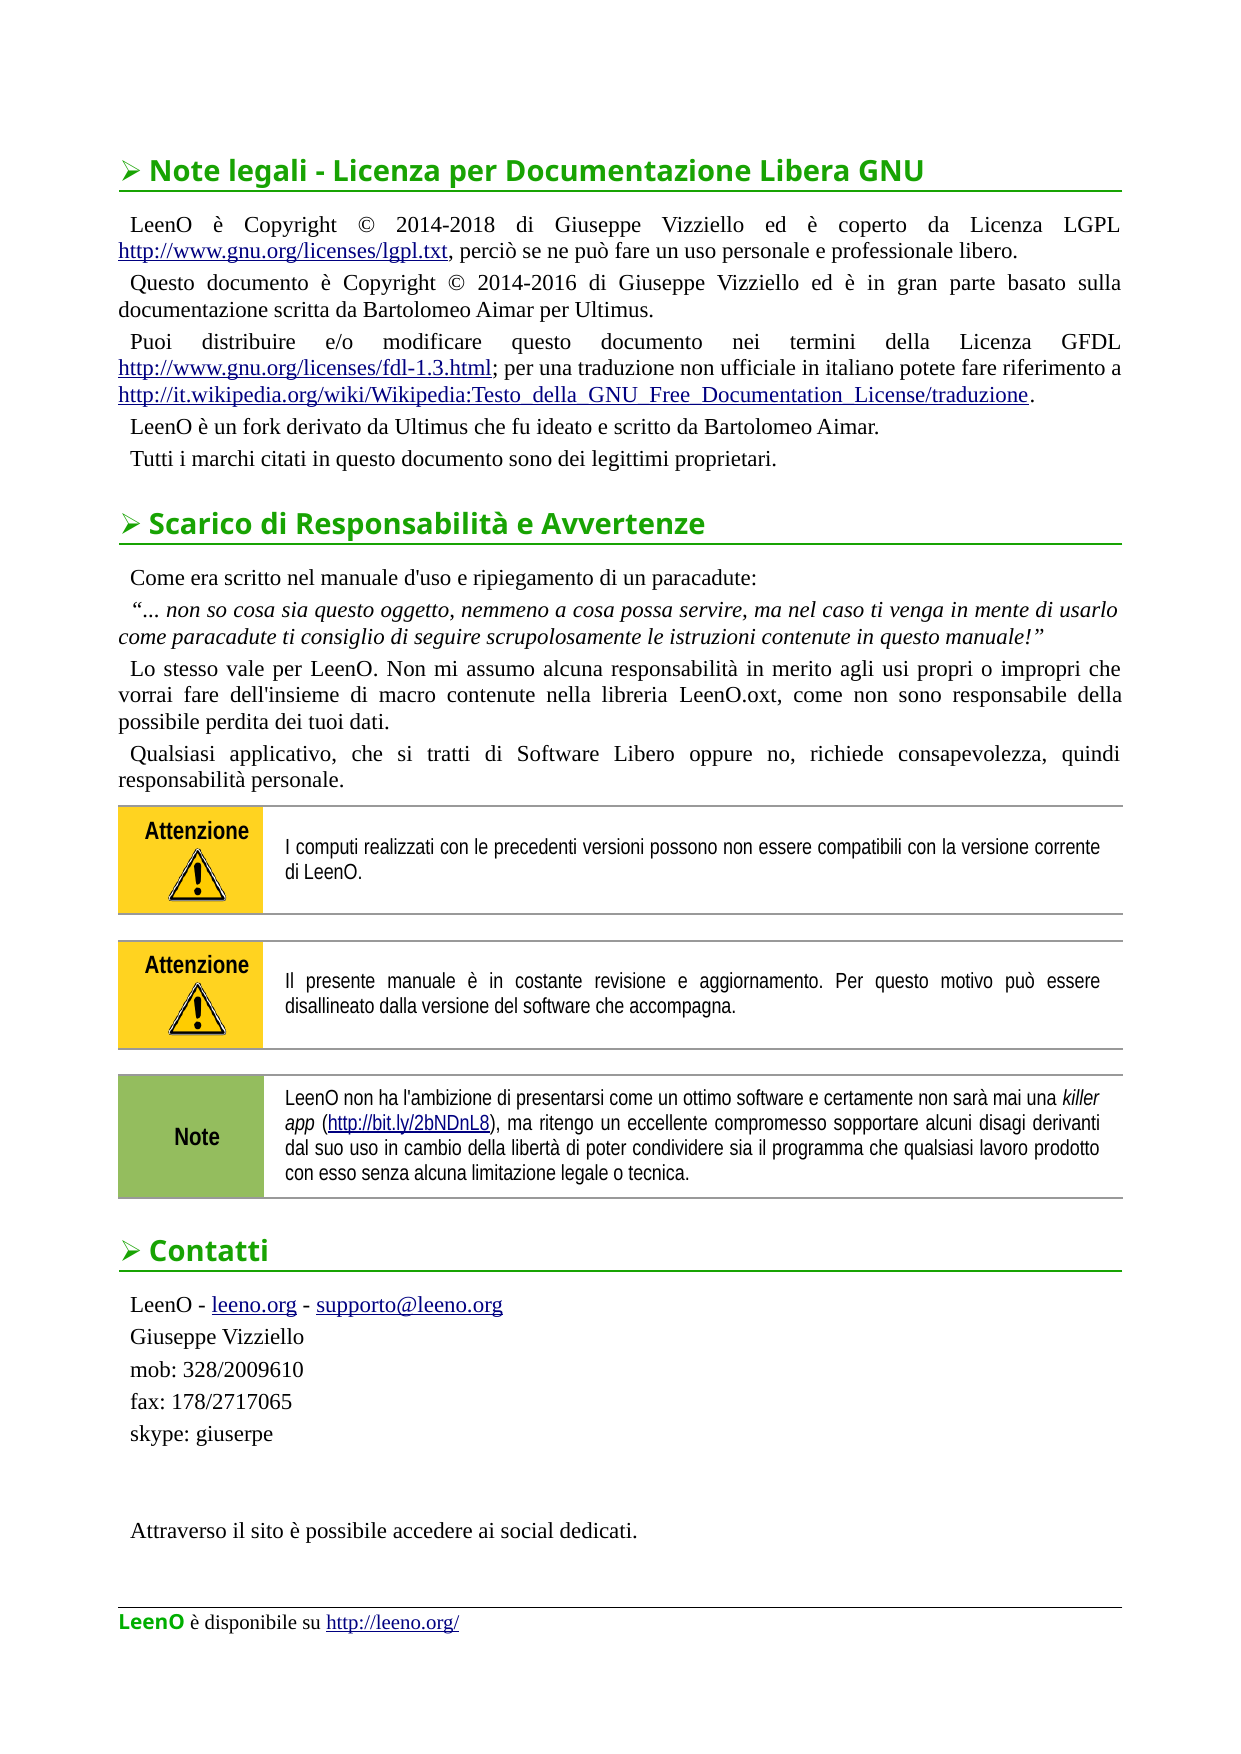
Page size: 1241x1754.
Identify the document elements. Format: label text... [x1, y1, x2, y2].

text fax: 178/2717065 [118, 1388, 1122, 1414]
text skype: giuserpe [118, 1420, 1122, 1447]
subtitle Note legali - Licenza per Documentazione Libera GNU [119, 150, 1122, 190]
table_header Attenzione [118, 807, 263, 913]
table_header LeenO non ha l'ambizione di presentarsi come un ottimo software e certamente non sarà mai una killer app (http://bit.ly/2bNDnL8), ma ritengo un eccellente compromesso sopportare alcuni disagi derivanti dal suo uso in cambio della libertà di poter condividere sia il programma che qualsiasi lavoro prodotto con esso senza alcuna limitazione legale o tecnica. [264, 1076, 1122, 1197]
text Attraverso il sito è possibile accedere ai social dedicati. [118, 1517, 1122, 1543]
table_header Il presente manuale è in costante revisione e aggiornamento. Per questo motivo può essere disallineato dalla versione del software che accompagna. [264, 942, 1122, 1048]
text Qualsiasi applicativo, che si tratti di Software Libero oppure no, richiede consapevolezza, quindi responsabilità personale. [118, 740, 1122, 793]
subtitle Scarico di Responsabilità e Avvertenze [119, 503, 1122, 543]
text Questo documento è Copyright © 2014-2016 di Giuseppe Vizziello ed è in gran parte basato sulla documentazione scritta da Bartolomeo Aimar per Ultimus. [118, 269, 1122, 322]
picture [164, 979, 229, 1039]
text “... non so cosa sia questo oggetto, nemmeno a cosa possa servire, ma nel caso ti venga in mente di usarlo come paracadute ti consiglio di seguire scrupolosamente le istruzioni contenute in questo manuale!” [118, 596, 1122, 649]
text Puoi distribuire e/o modificare questo documento nei termini della Licenza GFDL http://www.gnu.org/licenses/fdl-1.3.html; per una traduzione non ufficiale in italiano potete fare riferimento a http://it.wikipedia.org/wiki/Wikipedia:Testo_della_GNU_Free_Documentation_License/traduzione. [118, 328, 1122, 407]
text Lo stesso vale per LeenO. Non mi assumo alcuna responsabilità in merito agli usi propri o impropri che vorrai fare dell'insieme di macro contenute nella libreria LeenO.oxt, come non sono responsabile della possibile perdita dei tuoi dati. [118, 655, 1122, 734]
text Tutti i marchi citati in questo documento sono dei legittimi proprietari. [118, 445, 1122, 472]
table_header I computi realizzati con le precedenti versioni possono non essere compatibili con la versione corrente di LeenO. [264, 807, 1122, 913]
text LeenO è Copyright © 2014-2018 di Giuseppe Vizziello ed è coperto da Licenza LGPL http://www.gnu.org/licenses/lgpl.txt, perciò se ne può fare un uso personale e professionale libero. [118, 211, 1122, 263]
text Come era scritto nel manuale d'uso e ripiegamento di un paracadute: [118, 564, 1122, 590]
table_header Note [118, 1076, 264, 1197]
text mob: 328/2009610 [118, 1356, 1122, 1382]
picture [164, 844, 229, 905]
text LeenO - leeno.org - supporto@leeno.org [118, 1291, 1122, 1317]
text LeenO è un fork derivato da Ultimus che fu ideato e scritto da Bartolomeo Aimar. [118, 413, 1122, 439]
table_header Attenzione [118, 942, 263, 1048]
text Giuseppe Vizziello [118, 1323, 1122, 1350]
subtitle Contatti [119, 1231, 1122, 1270]
